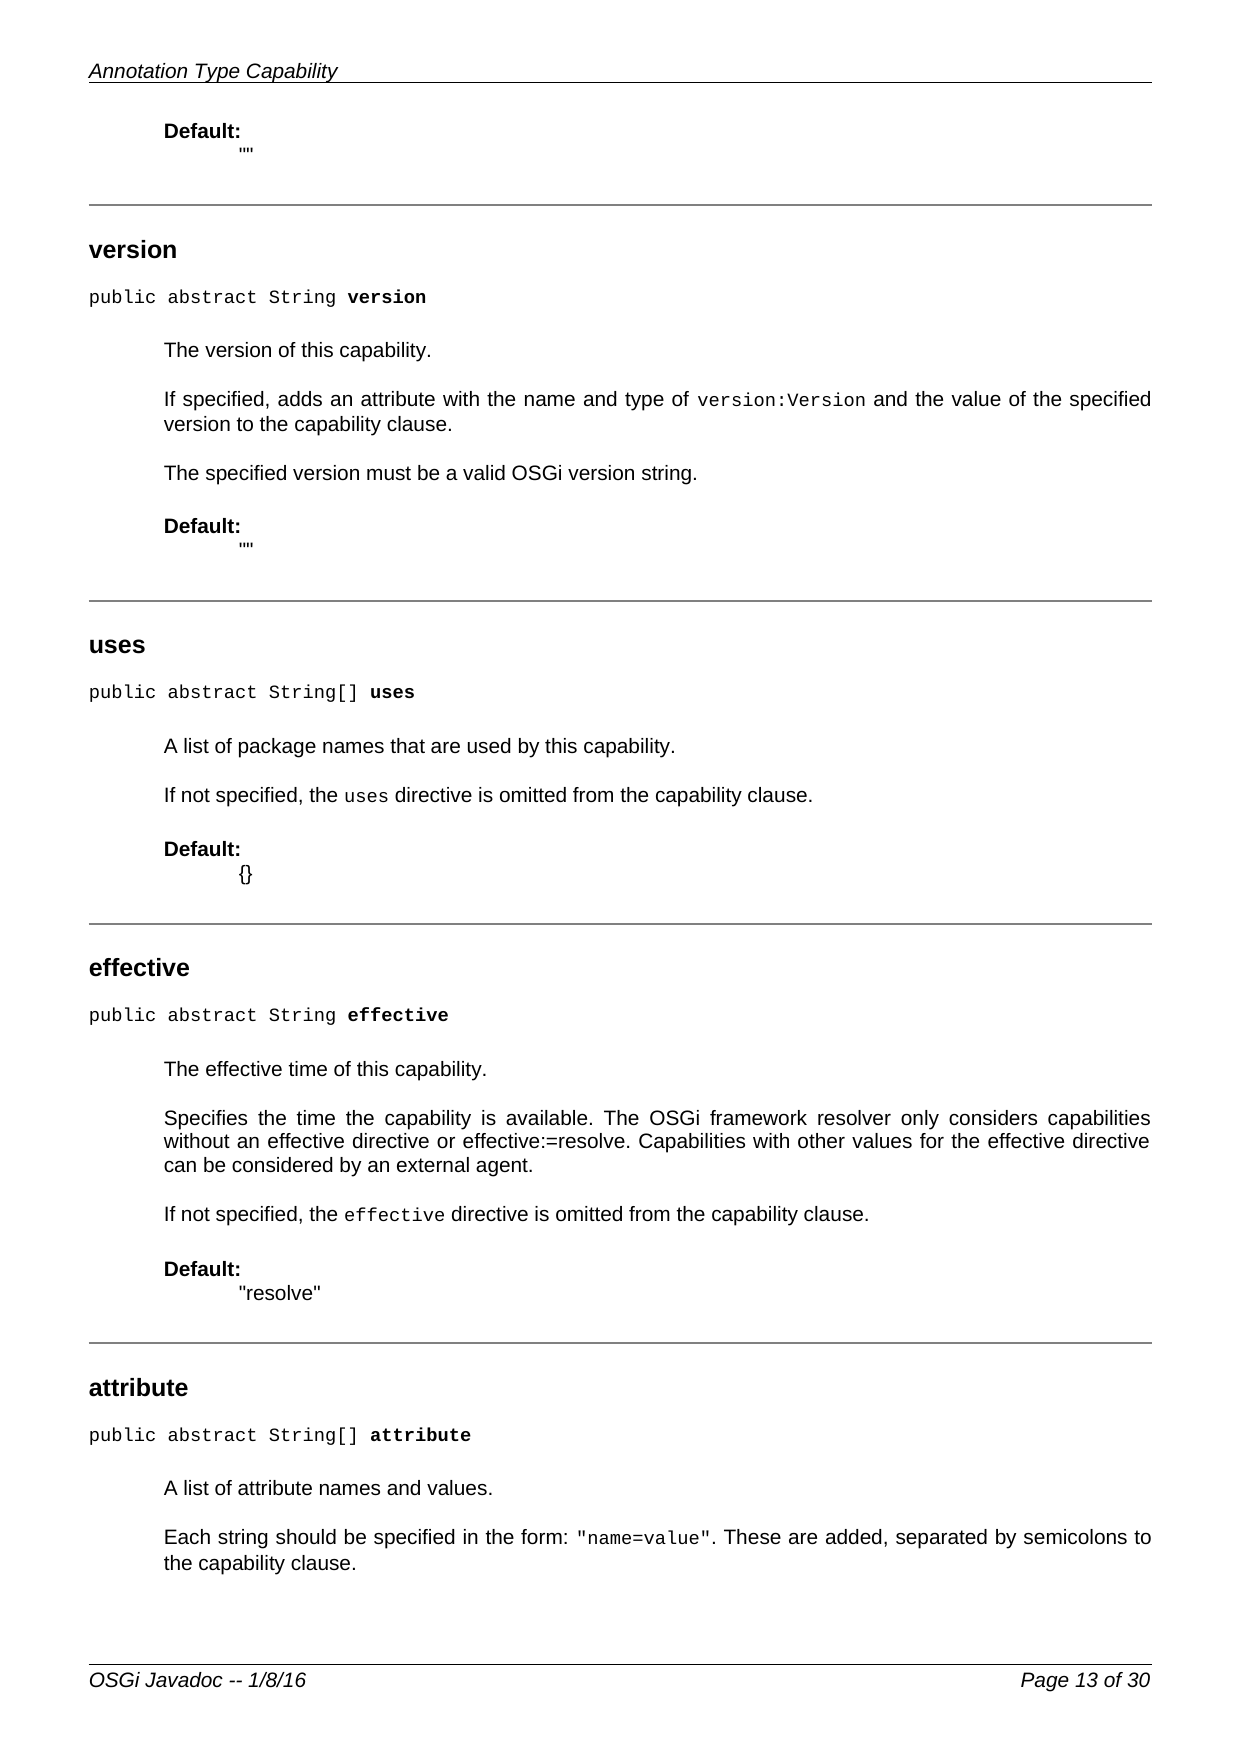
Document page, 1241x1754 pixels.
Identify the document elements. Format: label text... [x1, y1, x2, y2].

subtitle version [88, 234, 1152, 263]
text public abstract String[] attribute [88, 1426, 1152, 1447]
text Each string should be specified in the form: "name=value". These are added, separated by semicolons to the capability clause. [163, 1525, 1152, 1574]
text If not specified, the effective directive is omitted from the capability clause. [163, 1202, 1152, 1227]
text public abstract String version [88, 287, 1152, 309]
text {} [238, 861, 1152, 885]
text A list of package names that are used by this capability. [163, 734, 1152, 758]
text public abstract String effective [88, 1006, 1152, 1027]
subtitle attribute [88, 1373, 1152, 1402]
text A list of attribute names and values. [163, 1476, 1152, 1500]
text If not specified, the uses directive is omitted from the capability clause. [163, 783, 1152, 808]
text Default: [163, 118, 1152, 142]
subtitle uses [88, 630, 1152, 659]
text Default: [163, 514, 1152, 538]
text Specifies the time the capability is available. The OSGi framework resolver only considers capabilities without an effective directive or effective:=resolve. Capabilities with other values for the effective directive can be considered by an external agent. [163, 1105, 1152, 1177]
text If specified, adds an attribute with the name and type of version:Version and the value of the specified version to the capability clause. [163, 387, 1152, 436]
text "" [238, 142, 1152, 166]
text The specified version must be a valid OSGi version string. [163, 461, 1152, 485]
text The version of this capability. [163, 338, 1152, 362]
subtitle effective [88, 953, 1152, 982]
text public abstract String[] uses [88, 683, 1152, 704]
text "resolve" [238, 1281, 1152, 1304]
text Default: [163, 1257, 1152, 1281]
text "" [238, 538, 1152, 562]
text The effective time of this capability. [163, 1056, 1152, 1080]
text Default: [163, 837, 1152, 861]
